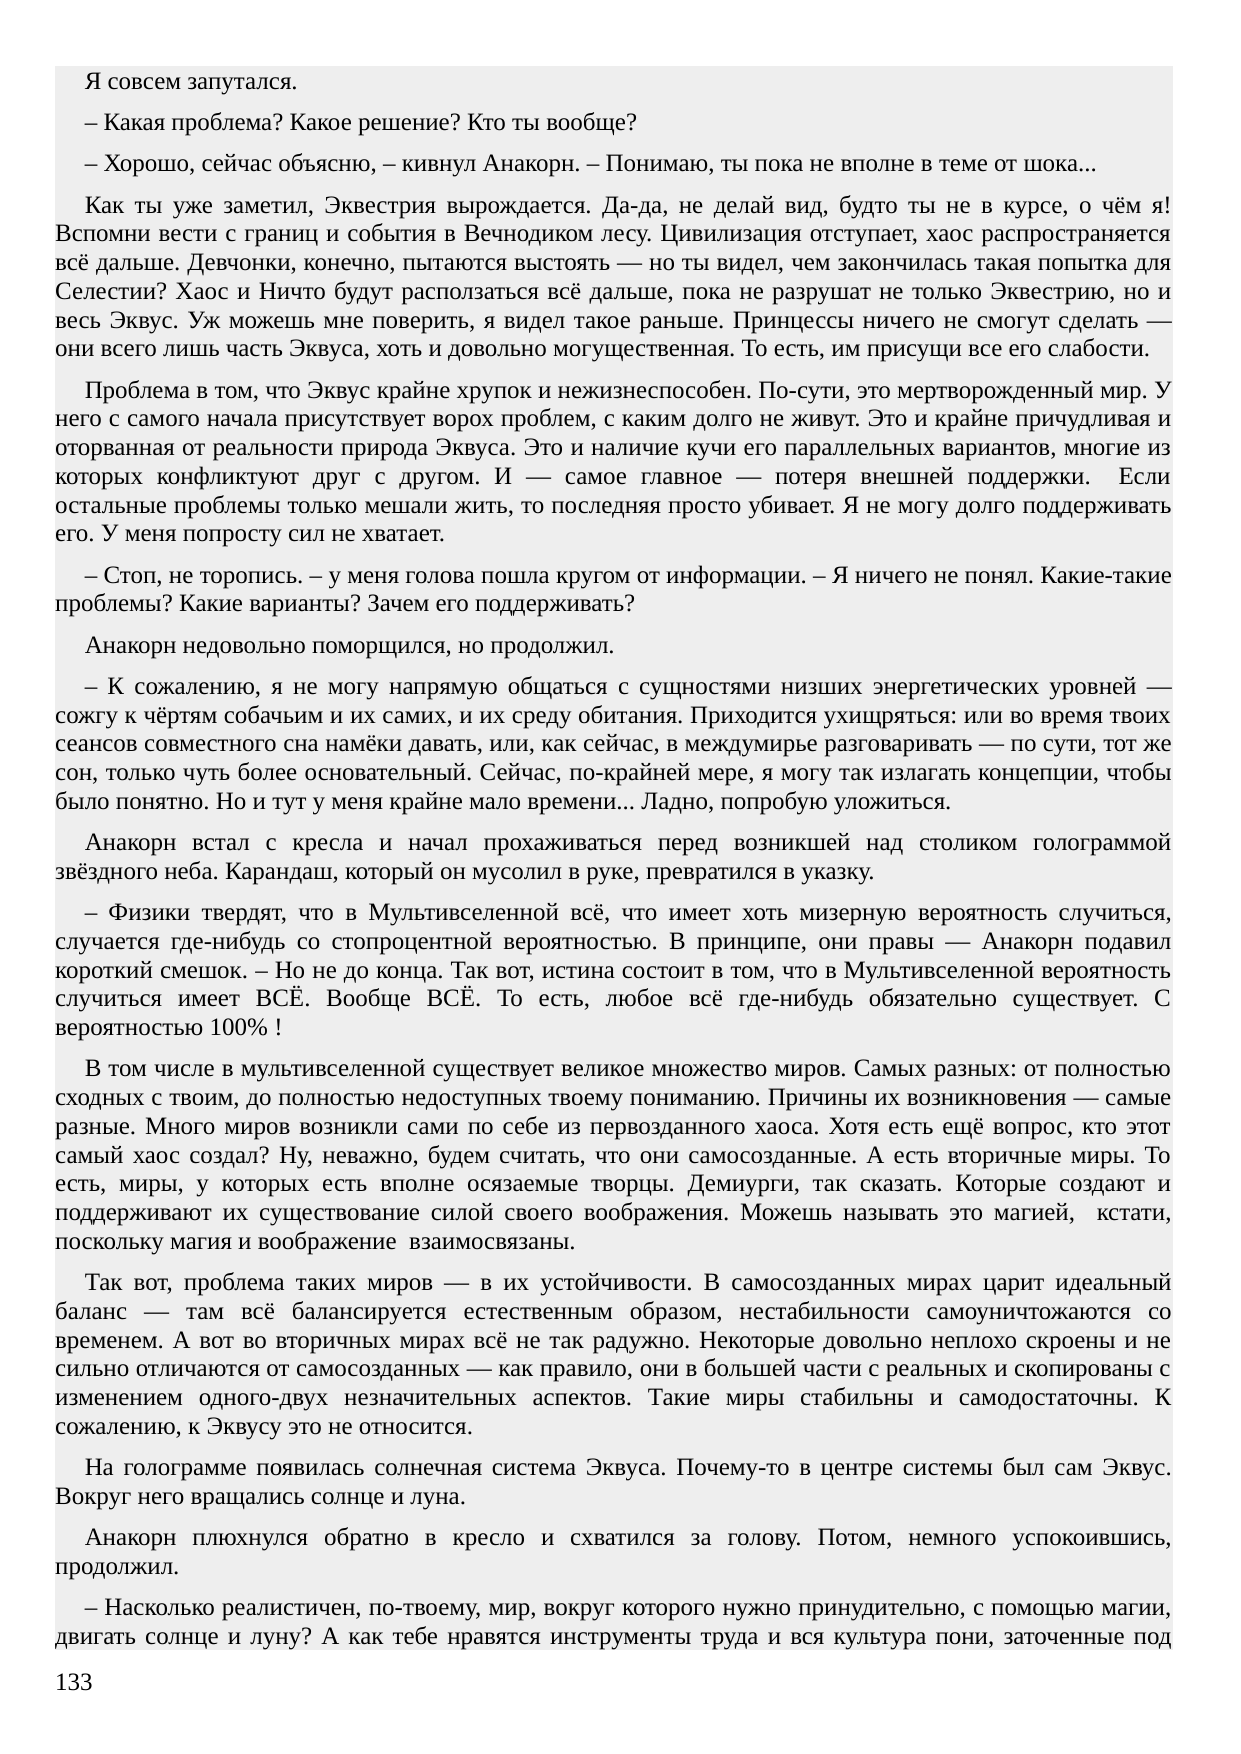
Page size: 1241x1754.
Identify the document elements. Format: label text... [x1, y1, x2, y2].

text – Физики твердят, что в Мультивселенной всё, что имеет хоть мизерную вероятность случиться, случается где-нибудь со стопроцентной вероятностью. В принципе, они правы — Анакорн подавил короткий смешок. – Но не до конца. Так вот, истина состоит в том, что в Мультивселенной вероятность случиться имеет ВСЁ. Вообще ВСЁ. То есть, любое всё где-нибудь обязательно существует. С вероятностью 100% ! [55, 897, 1173, 1041]
text В том числе в мультивселенной существует великое множество миров. Самых разных: от полностью сходных с твоим, до полностью недоступных твоему пониманию. Причины их возникновения — самые разные. Много миров возникли сами по себе из первозданного хаоса. Хотя есть ещё вопрос, кто этот самый хаос создал? Ну, неважно, будем считать, что они самосозданные. А есть вторичные миры. То есть, миры, у которых есть вполне осязаемые творцы. Демиурги, так сказать. Которые создают и поддерживают их существование силой своего воображения. Можешь называть это магией, кстати, поскольку магия и воображение взаимосвязаны. [55, 1053, 1173, 1255]
text Так вот, проблема таких миров — в их устойчивости. В самосозданных мирах царит идеальный баланс — там всё балансируется естественным образом, нестабильности самоуничтожаются со временем. А вот во вторичных мирах всё не так радужно. Некоторые довольно неплохо скроены и не сильно отличаются от самосозданных — как правило, они в большей части с реальных и скопированы с изменением одного-двух незначительных аспектов. Такие миры стабильны и самодостаточны. К сожалению, к Эквусу это не относится. [55, 1267, 1173, 1440]
text – Стоп, не торопись. – у меня голова пошла кругом от информации. – Я ничего не понял. Какие-такие проблемы? Какие варианты? Зачем его поддерживать? [55, 560, 1173, 617]
text – Хорошо, сейчас объясню, – кивнул Анакорн. – Понимаю, ты пока не вполне в теме от шока... [55, 148, 1173, 177]
text – Какая проблема? Какое решение? Кто ты вообще? [55, 107, 1173, 136]
text Анакорн встал с кресла и начал прохаживаться перед возникшей над столиком голограммой звёздного неба. Карандаш, который он мусолил в руке, превратился в указку. [55, 827, 1173, 885]
text Я совсем запутался. [55, 66, 1173, 95]
text Проблема в том, что Эквус крайне хрупок и нежизнеспособен. По-сути, это мертворожденный мир. У него с самого начала присутствует ворох проблем, с каким долго не живут. Это и крайне причудливая и оторванная от реальности природа Эквуса. Это и наличие кучи его параллельных вариантов, многие из которых конфликтуют друг с другом. И — самое главное — потеря внешней поддержки. Если остальные проблемы только мешали жить, то последняя просто убивает. Я не могу долго поддерживать его. У меня попросту сил не хватает. [55, 375, 1173, 547]
text Как ты уже заметил, Эквестрия вырождается. Да-да, не делай вид, будто ты не в курсе, о чём я! Вспомни вести с границ и события в Вечнодиком лесу. Цивилизация отступает, хаос распространяется всё дальше. Девчонки, конечно, пытаются выстоять — но ты видел, чем закончилась такая попытка для Селестии? Хаос и Ничто будут расползаться всё дальше, пока не разрушат не только Эквестрию, но и весь Эквус. Уж можешь мне поверить, я видел такое раньше. Принцессы ничего не смогут сделать — они всего лишь часть Эквуса, хоть и довольно могущественная. То есть, им присущи все его слабости. [55, 190, 1173, 362]
text Анакорн плюхнулся обратно в кресло и схватился за голову. Потом, немного успокоившись, продолжил. [55, 1522, 1173, 1580]
text – К сожалению, я не могу напрямую общаться с сущностями низших энергетических уровней — сожгу к чёртям собачьим и их самих, и их среду обитания. Приходится ухищряться: или во время твоих сеансов совместного сна намёки давать, или, как сейчас, в междумирье разговаривать — по сути, тот же сон, только чуть более основательный. Сейчас, по-крайней мере, я могу так излагать концепции, чтобы было понятно. Но и тут у меня крайне мало времени... Ладно, попробую уложиться. [55, 671, 1173, 815]
text Анакорн недовольно поморщился, но продолжил. [55, 630, 1173, 658]
text На голограмме появилась солнечная система Эквуса. Почему-то в центре системы был сам Эквус. Вокруг него вращались солнце и луна. [55, 1452, 1173, 1510]
text – Насколько реалистичен, по-твоему, мир, вокруг которого нужно принудительно, с помощью магии, двигать солнце и луну? А как тебе нравятся инструменты труда и вся культура пони, заточенные под [55, 1592, 1173, 1650]
